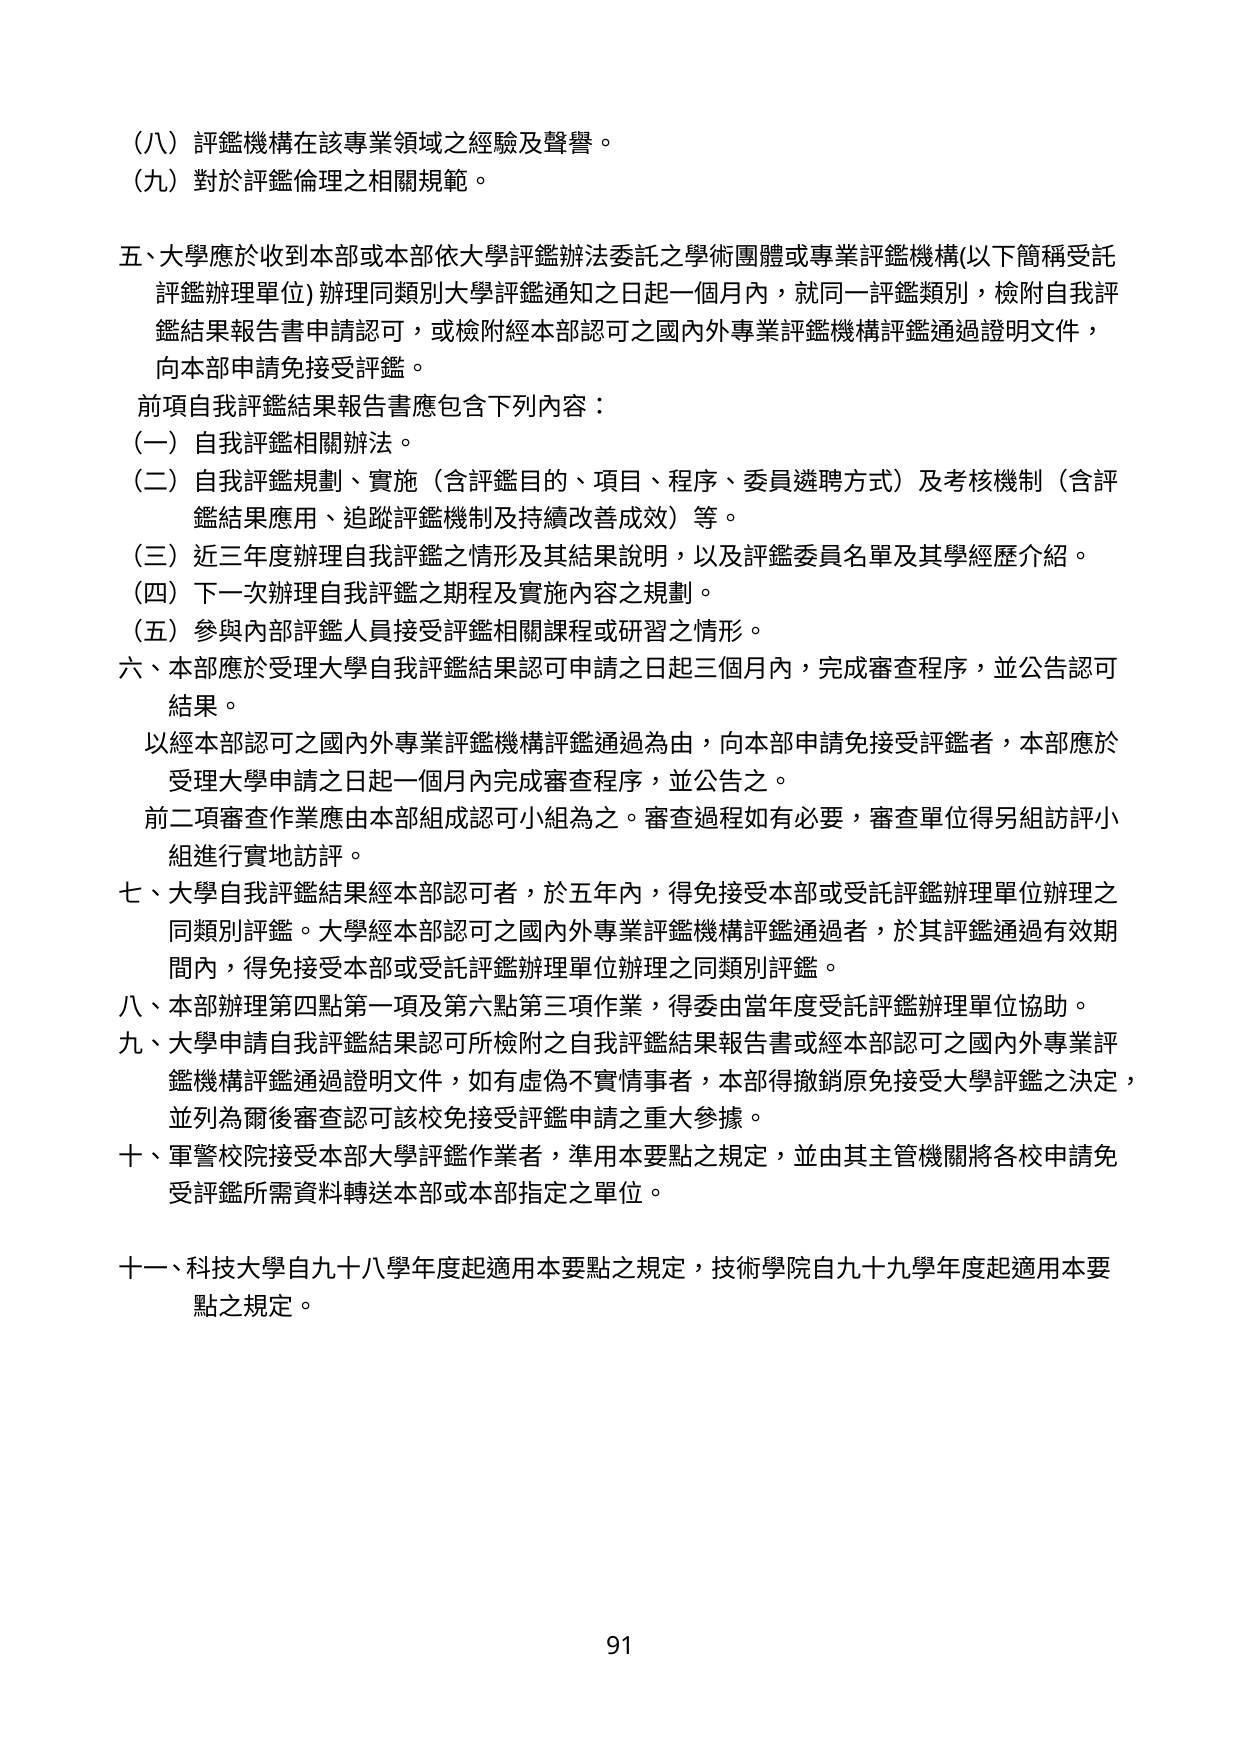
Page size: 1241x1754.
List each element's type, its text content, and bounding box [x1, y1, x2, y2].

text 八、本部辦理第四點第一項及第六點第三項作業，得委由當年度受託評鑑辦理單位協助。 [118, 985, 1122, 1023]
text 鑑結果應用、追蹤評鑑機制及持續改善成效）等。 [118, 498, 1122, 535]
text （一）自我評鑑相關辦法。 [118, 423, 1122, 460]
text 前二項審查作業應由本部組成認可小組為之。審查過程如有必要，審查單位得另組訪評小組進行實地訪評。 [118, 798, 1122, 873]
text 前項自我評鑑結果報告書應包含下列內容： [118, 385, 1122, 423]
text 以經本部認可之國內外專業評鑑機構評鑑通過為由，向本部申請免接受評鑑者，本部應於受理大學申請之日起一個月內完成審查程序，並公告之。 [118, 723, 1122, 798]
text 七、大學自我評鑑結果經本部認可者，於五年內，得免接受本部或受託評鑑辦理單位辦理之同類別評鑑。大學經本部認可之國內外專業評鑑機構評鑑通過者，於其評鑑通過有效期間內，得免接受本部或受託評鑑辦理單位辦理之同類別評鑑。 [118, 873, 1122, 985]
text 十一、科技大學自九十八學年度起適用本要點之規定，技術學院自九十九學年度起適用本要 [118, 1210, 1122, 1285]
text （九）對於評鑑倫理之相關規範。 五、大學應於收到本部或本部依大學評鑑辦法委託之學術團體或專業評鑑機構(以下簡稱受託 [118, 160, 1122, 273]
text 點之規定。 [118, 1285, 1122, 1323]
text 六、本部應於受理大學自我評鑑結果認可申請之日起三個月內，完成審查程序，並公告認可結果。 [118, 648, 1122, 723]
text （三）近三年度辦理自我評鑑之情形及其結果說明，以及評鑑委員名單及其學經歷介紹。 [118, 535, 1122, 573]
text （八）評鑑機構在該專業領域之經驗及聲譽。 [118, 123, 1122, 160]
text （四）下一次辦理自我評鑑之期程及實施內容之規劃。 [118, 573, 1122, 610]
text （五）參與內部評鑑人員接受評鑑相關課程或研習之情形。 [118, 610, 1122, 648]
text （二）自我評鑑規劃、實施（含評鑑目的、項目、程序、委員遴聘方式）及考核機制（含評 [118, 460, 1122, 498]
text 評鑑辦理單位) 辦理同類別大學評鑑通知之日起一個月內，就同一評鑑類別，檢附自我評鑑結果報告書申請認可，或檢附經本部認可之國內外專業評鑑機構評鑑通過證明文件，向本部申請免接受評鑑。 [156, 273, 1122, 385]
text 十、軍警校院接受本部大學評鑑作業者，準用本要點之規定，並由其主管機關將各校申請免受評鑑所需資料轉送本部或本部指定之單位。 [118, 1135, 1122, 1210]
text 九、大學申請自我評鑑結果認可所檢附之自我評鑑結果報告書或經本部認可之國內外專業評鑑機構評鑑通過證明文件，如有虛偽不實情事者，本部得撤銷原免接受大學評鑑之決定，並列為爾後審查認可該校免接受評鑑申請之重大參據。 [118, 1023, 1122, 1135]
